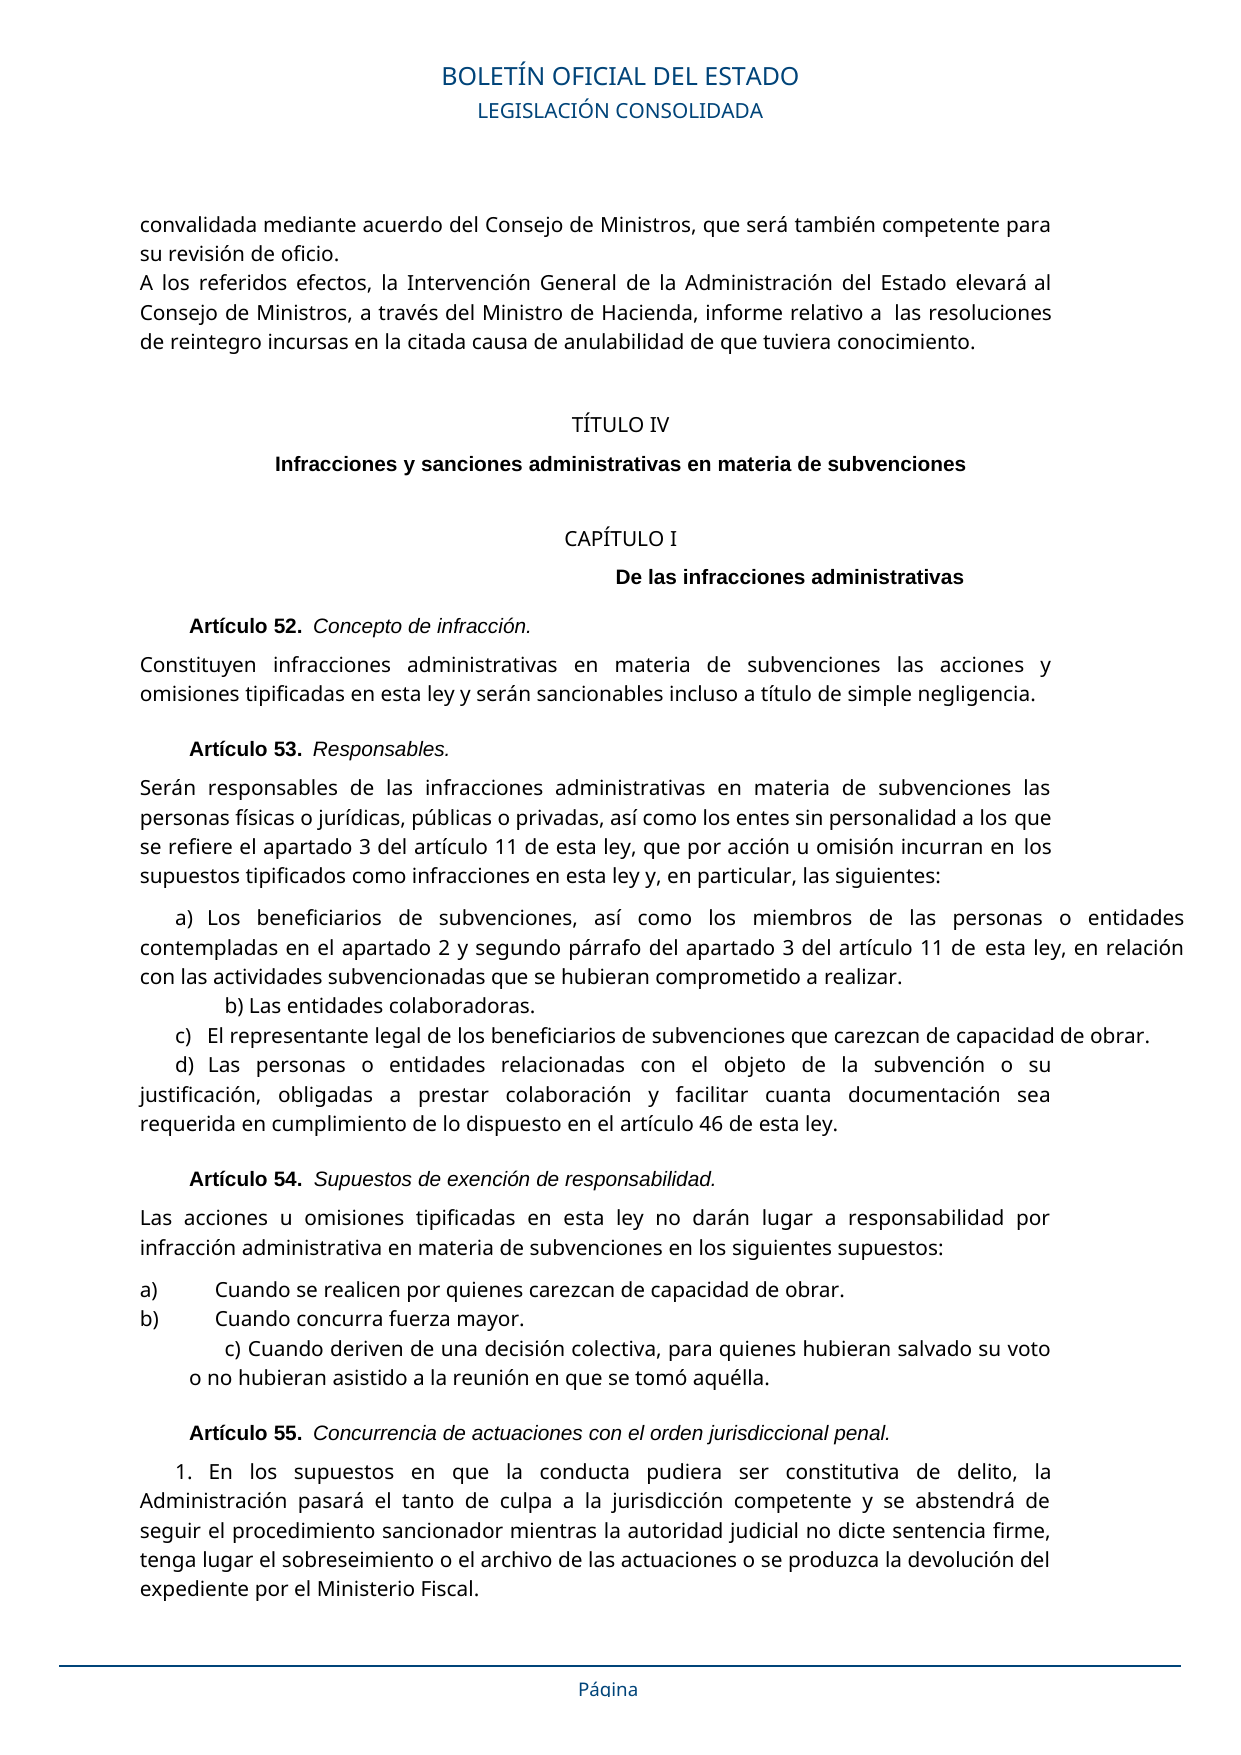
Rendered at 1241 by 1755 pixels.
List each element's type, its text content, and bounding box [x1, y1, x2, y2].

list Las entidades colaboradoras. [224, 992, 1184, 1020]
text Constituyen infracciones administrativas en materia de subvenciones las acciones y omisiones tipificadas en esta ley y serán sancionables incluso a título de simple negligencia. [139, 650, 1052, 708]
list El representante legal de los beneficiarios de subvenciones que carezcan de capacidad de obrar. [139, 1021, 1184, 1049]
text convalidada mediante acuerdo del Consejo de Ministros, que será también competente para su revisión de oficio. [139, 210, 1052, 267]
text Las acciones u omisiones tipificadas en esta ley no darán lugar a responsabilidad por infracción administrativa en materia de subvenciones en los siguientes supuestos: [139, 1203, 1052, 1261]
subtitle De las infracciones administrativas [395, 565, 1184, 589]
text Artículo 53. Responsables. [189, 737, 1184, 761]
list Cuando deriven de una decisión colectiva, para quienes hubieran salvado su voto o no hubieran asistido a la reunión en que se tomó aquélla. [189, 1334, 1052, 1391]
text TÍTULO IV [395, 410, 846, 439]
list Las personas o entidades relacionadas con el objeto de la subvención o su justificación, obligadas a prestar colaboración y facilitar cuanta documentación sea requerida en cumplimiento de lo dispuesto en el artículo 46 de esta ley. [139, 1051, 1052, 1137]
text CAPÍTULO I [395, 524, 846, 552]
text Artículo 54. Supuestos de exención de responsabilidad. [189, 1167, 1184, 1191]
list Cuando se realicen por quienes carezcan de capacidad de obrar. [139, 1275, 1184, 1303]
text Serán responsables de las infracciones administrativas en materia de subvenciones las personas físicas o jurídicas, públicas o privadas, así como los entes sin personalidad a los que se refiere el apartado 3 del artículo 11 de esta ley, que por acción u omisión incurran en los supuestos tipificados como infracciones en esta ley y, en particular, las siguientes: [139, 773, 1052, 890]
text A los referidos efectos, la Intervención General de la Administración del Estado elevará al Consejo de Ministros, a través del Ministro de Hacienda, informe relativo a las resoluciones de reintegro incursas en la citada causa de anulabilidad de que tuviera conocimiento. [139, 268, 1052, 355]
list En los supuestos en que la conducta pudiera ser constitutiva de delito, la Administración pasará el tanto de culpa a la jurisdicción competente y se abstendrá de seguir el procedimiento sancionador mientras la autoridad judicial no dicte sentencia firme, tenga lugar el sobreseimiento o el archivo de las actuaciones o se produzca la devolución del expediente por el Ministerio Fiscal. [139, 1457, 1052, 1603]
subtitle Infracciones y sanciones administrativas en materia de subvenciones [275, 451, 966, 475]
text Artículo 52. Concepto de infracción. [189, 614, 1184, 638]
text Artículo 55. Concurrencia de actuaciones con el orden jurisdiccional penal. [189, 1421, 1184, 1445]
list Los beneficiarios de subvenciones, así como los miembros de las personas o entidades contempladas en el apartado 2 y segundo párrafo del apartado 3 del artículo 11 de esta ley, en relación con las actividades subvencionadas que se hubieran comprometido a realizar. [139, 903, 1184, 990]
list Cuando concurra fuerza mayor. [139, 1304, 1184, 1333]
